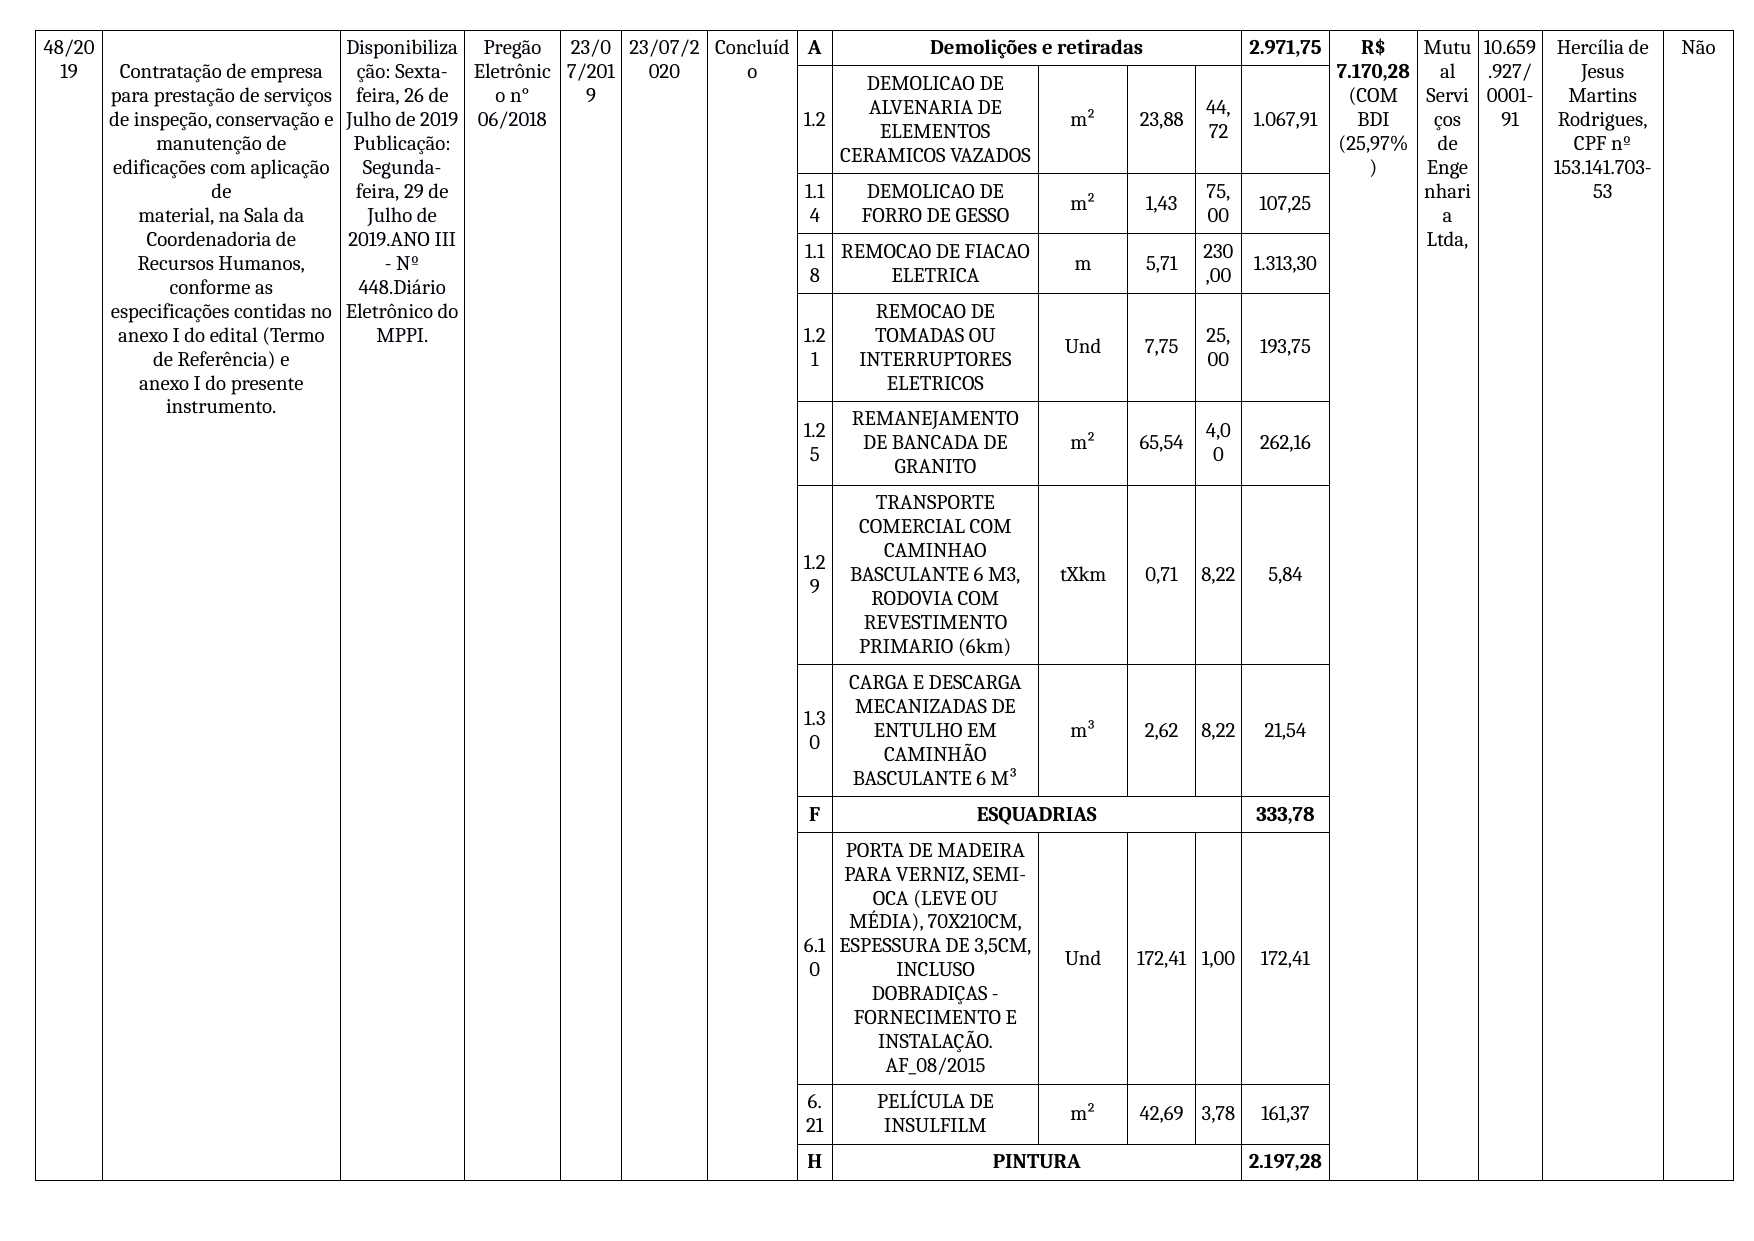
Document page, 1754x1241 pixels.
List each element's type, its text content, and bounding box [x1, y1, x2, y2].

table_cell 1,00 [1196, 833, 1241, 1084]
table_cell 1.30 [798, 665, 832, 796]
table_cell DEMOLICAO DE FORRO DE GESSO [833, 174, 1038, 233]
table_cell CARGA E DESCARGA MECANIZADAS DE ENTULHO EM CAMINHÃO BASCULANTE 6 M³ [833, 665, 1038, 796]
table_cell Mutual Serviços de Engenharia Ltda, [1418, 31, 1478, 1179]
table_cell 333,78 [1242, 797, 1329, 832]
table_cell REMANEJAMENTO DE BANCADA DE GRANITO [833, 402, 1038, 485]
table_cell 75,00 [1196, 174, 1241, 233]
table_cell Não [1664, 31, 1733, 1179]
table_cell 1.2 [798, 66, 832, 173]
table_cell m² [1039, 174, 1127, 233]
table_cell 1.21 [798, 294, 832, 401]
table_cell REMOCAO DE FIACAO ELETRICA [833, 234, 1038, 293]
table_cell 6.10 [798, 833, 832, 1084]
table_cell 107,25 [1242, 174, 1329, 233]
table_cell m [1039, 234, 1127, 293]
table_cell A [798, 31, 832, 65]
table_cell H [798, 1145, 832, 1179]
table_cell Hercília de Jesus Martins Rodrigues, CPF nº 153.141.703-53 [1543, 31, 1663, 1179]
table_cell m² [1039, 66, 1127, 173]
table_cell 48/2019 [36, 31, 102, 1179]
table_cell 4,00 [1196, 402, 1241, 485]
table_cell Pregão Eletrônico n° 06/2018 [465, 31, 560, 1179]
table_cell m² [1039, 402, 1127, 485]
table_cell Und [1039, 294, 1127, 401]
table_cell 1.313,30 [1242, 234, 1329, 293]
table_cell 1.067,91 [1242, 66, 1329, 173]
table_cell 7,75 [1128, 294, 1195, 401]
table_cell 1.29 [798, 486, 832, 664]
table_cell Demolições e retiradas [833, 31, 1241, 65]
table_cell tXkm [1039, 486, 1127, 664]
table_cell 25,00 [1196, 294, 1241, 401]
table_cell 23/07/2020 [622, 31, 707, 1179]
table_cell 1.18 [798, 234, 832, 293]
table_cell 5,71 [1128, 234, 1195, 293]
table_cell 172,41 [1128, 833, 1195, 1084]
table_cell 262,16 [1242, 402, 1329, 485]
table_cell 1.25 [798, 402, 832, 485]
table_cell 0,71 [1128, 486, 1195, 664]
table_cell m³ [1039, 665, 1127, 796]
table_cell TRANSPORTE COMERCIAL COM CAMINHAO BASCULANTE 6 M3, RODOVIA COM REVESTIMENTO PRIMARIO (6km) [833, 486, 1038, 664]
table_cell 172,41 [1242, 833, 1329, 1084]
table_cell 1,43 [1128, 174, 1195, 233]
table_cell 21,54 [1242, 665, 1329, 796]
table_cell ESQUADRIAS [833, 797, 1241, 832]
table_cell 230,00 [1196, 234, 1241, 293]
table_cell PINTURA [833, 1145, 1241, 1179]
table_cell F [798, 797, 832, 832]
table_cell 3,78 [1196, 1085, 1241, 1143]
table_cell PORTA DE MADEIRA PARA VERNIZ, SEMI-OCA (LEVE OU MÉDIA), 70X210CM, ESPESSURA DE 3,5CM, INCLUSO DOBRADIÇAS - FORNECIMENTO E INSTALAÇÃO. AF_08/2015 [833, 833, 1038, 1084]
table_cell 23,88 [1128, 66, 1195, 173]
table_cell 8,22 [1196, 665, 1241, 796]
table_cell m² [1039, 1085, 1127, 1143]
table_cell 2,62 [1128, 665, 1195, 796]
table_cell REMOCAO DE TOMADAS OU INTERRUPTORES ELETRICOS [833, 294, 1038, 401]
table_cell 65,54 [1128, 402, 1195, 485]
table_cell Contratação de empresa para prestação de serviços de inspeção, conservação e manutenção de edificações com aplicação de material, na Sala da Coordenadoria de Recursos Humanos, conforme as especificações contidas no anexo I do edital (Termo de Referência) e anexo I do presente instrumento. [103, 31, 340, 1179]
table_cell 6.21 [798, 1085, 832, 1143]
table_cell 5,84 [1242, 486, 1329, 664]
table_cell 2.197,28 [1242, 1145, 1329, 1179]
table_cell R$ 7.170,28(COM BDI (25,97%) [1330, 31, 1417, 1179]
table_cell 44,72 [1196, 66, 1241, 173]
table_cell 10.659.927/0001-91 [1479, 31, 1542, 1179]
table_cell 42,69 [1128, 1085, 1195, 1143]
table_cell Concluído [708, 31, 797, 1179]
table_cell 161,37 [1242, 1085, 1329, 1143]
table_cell 2.971,75 [1242, 31, 1329, 65]
table_cell Disponibilização: Sexta-feira, 26 de Julho de 2019 Publicação: Segunda-feira, 29 de Julho de 2019.ANO III - Nº 448.Diário Eletrônico do MPPI. [341, 31, 464, 1179]
table_cell DEMOLICAO DE ALVENARIA DE ELEMENTOS CERAMICOS VAZADOS [833, 66, 1038, 173]
table_cell 8,22 [1196, 486, 1241, 664]
table_cell 23/07/2019 [561, 31, 621, 1179]
table_cell 193,75 [1242, 294, 1329, 401]
table_cell 1.14 [798, 174, 832, 233]
table_cell Und [1039, 833, 1127, 1084]
table_cell PELÍCULA DE INSULFILM [833, 1085, 1038, 1143]
